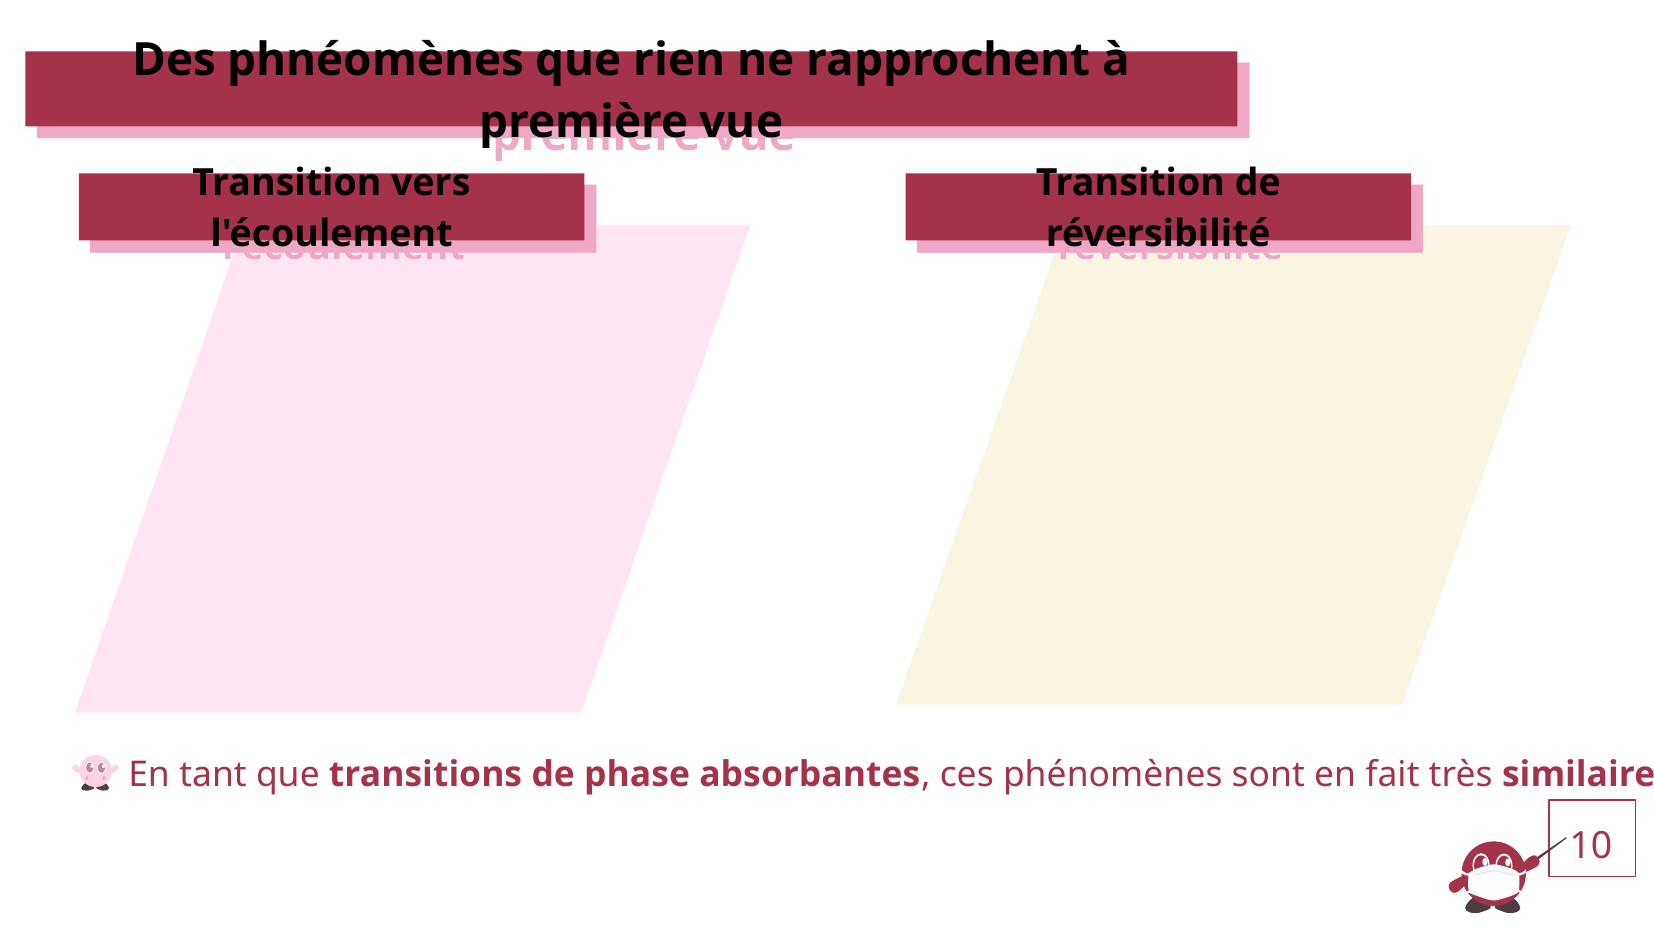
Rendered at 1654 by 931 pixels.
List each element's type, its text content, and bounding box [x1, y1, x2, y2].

text_box [82, 224, 751, 692]
text_box [900, 225, 1571, 692]
picture [1448, 799, 1637, 914]
text_box Transition vers l'écoulement [78, 173, 585, 241]
text_box [1492, 811, 1654, 887]
text_box Transition de réversibilité [905, 173, 1412, 241]
text_box En tant que transitions de phase absorbantes, ces phénomènes sont en fait très similaires ! [57, 692, 1631, 792]
text_box Des phnéomènes que rien ne rapprochent à première vue [25, 51, 1238, 127]
